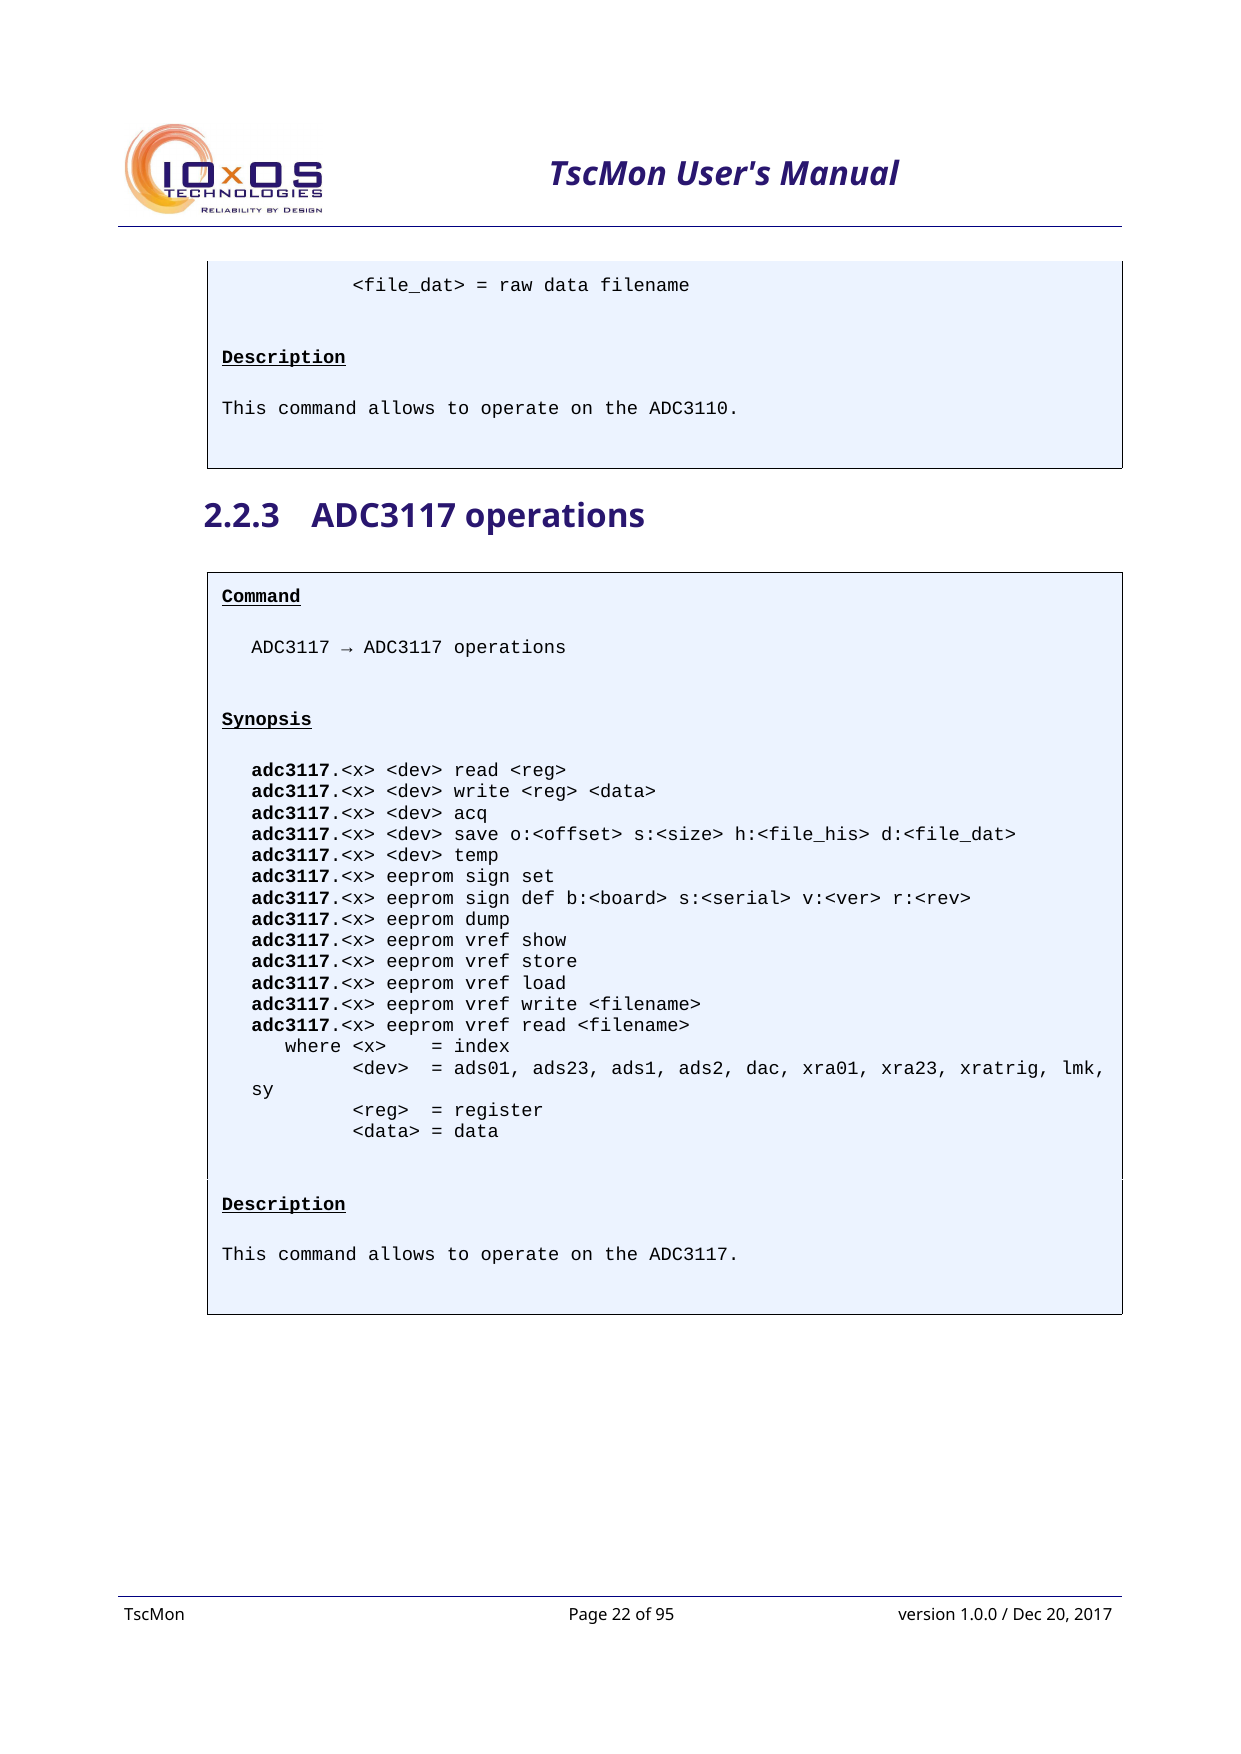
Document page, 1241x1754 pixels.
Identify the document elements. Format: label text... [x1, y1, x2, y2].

text adc3117.<x> eeprom dump [208, 910, 1122, 931]
text <data> = data [208, 1122, 1122, 1143]
text <file_dat> = raw data filename [208, 261, 1122, 297]
text adc3117.<x> <dev> save o:<offset> s:<size> h:<file_his> d:<file_dat> [208, 825, 1122, 846]
subtitle Synopsis [208, 695, 1122, 746]
text adc3117.<x> <dev> write <reg> <data> [208, 782, 1122, 803]
subtitle ADC3117 operations [195, 491, 1122, 537]
subtitle Description [208, 333, 1122, 384]
text adc3117.<x> eeprom sign def b:<board> s:<serial> v:<ver> r:<rev> [208, 888, 1122, 910]
text adc3117.<x> eeprom vref load [208, 973, 1122, 995]
text adc3117.<x> <dev> read <reg> [208, 746, 1122, 782]
text <dev> = ads01, ads23, ads1, ads2, dac, xra01, xra23, xratrig, lmk, sy [208, 1058, 1122, 1101]
text This command allows to operate on the ADC3110. [208, 384, 1122, 417]
text where <x> = index [208, 1037, 1122, 1058]
text adc3117.<x> eeprom vref write <filename> [208, 995, 1122, 1016]
text adc3117.<x> eeprom vref store [208, 952, 1122, 973]
picture [123, 123, 323, 217]
text adc3117.<x> <dev> acq [208, 803, 1122, 825]
text adc3117.<x> eeprom sign set [208, 867, 1122, 888]
subtitle Description [208, 1179, 1122, 1230]
text ADC3117 → ADC3117 operations [208, 623, 1122, 659]
text adc3117.<x> eeprom vref read <filename> [208, 1016, 1122, 1037]
text This command allows to operate on the ADC3117. [208, 1230, 1122, 1263]
text <reg> = register [208, 1101, 1122, 1122]
text adc3117.<x> <dev> temp [208, 846, 1122, 867]
text adc3117.<x> eeprom vref show [208, 931, 1122, 952]
text Command [208, 573, 1122, 623]
